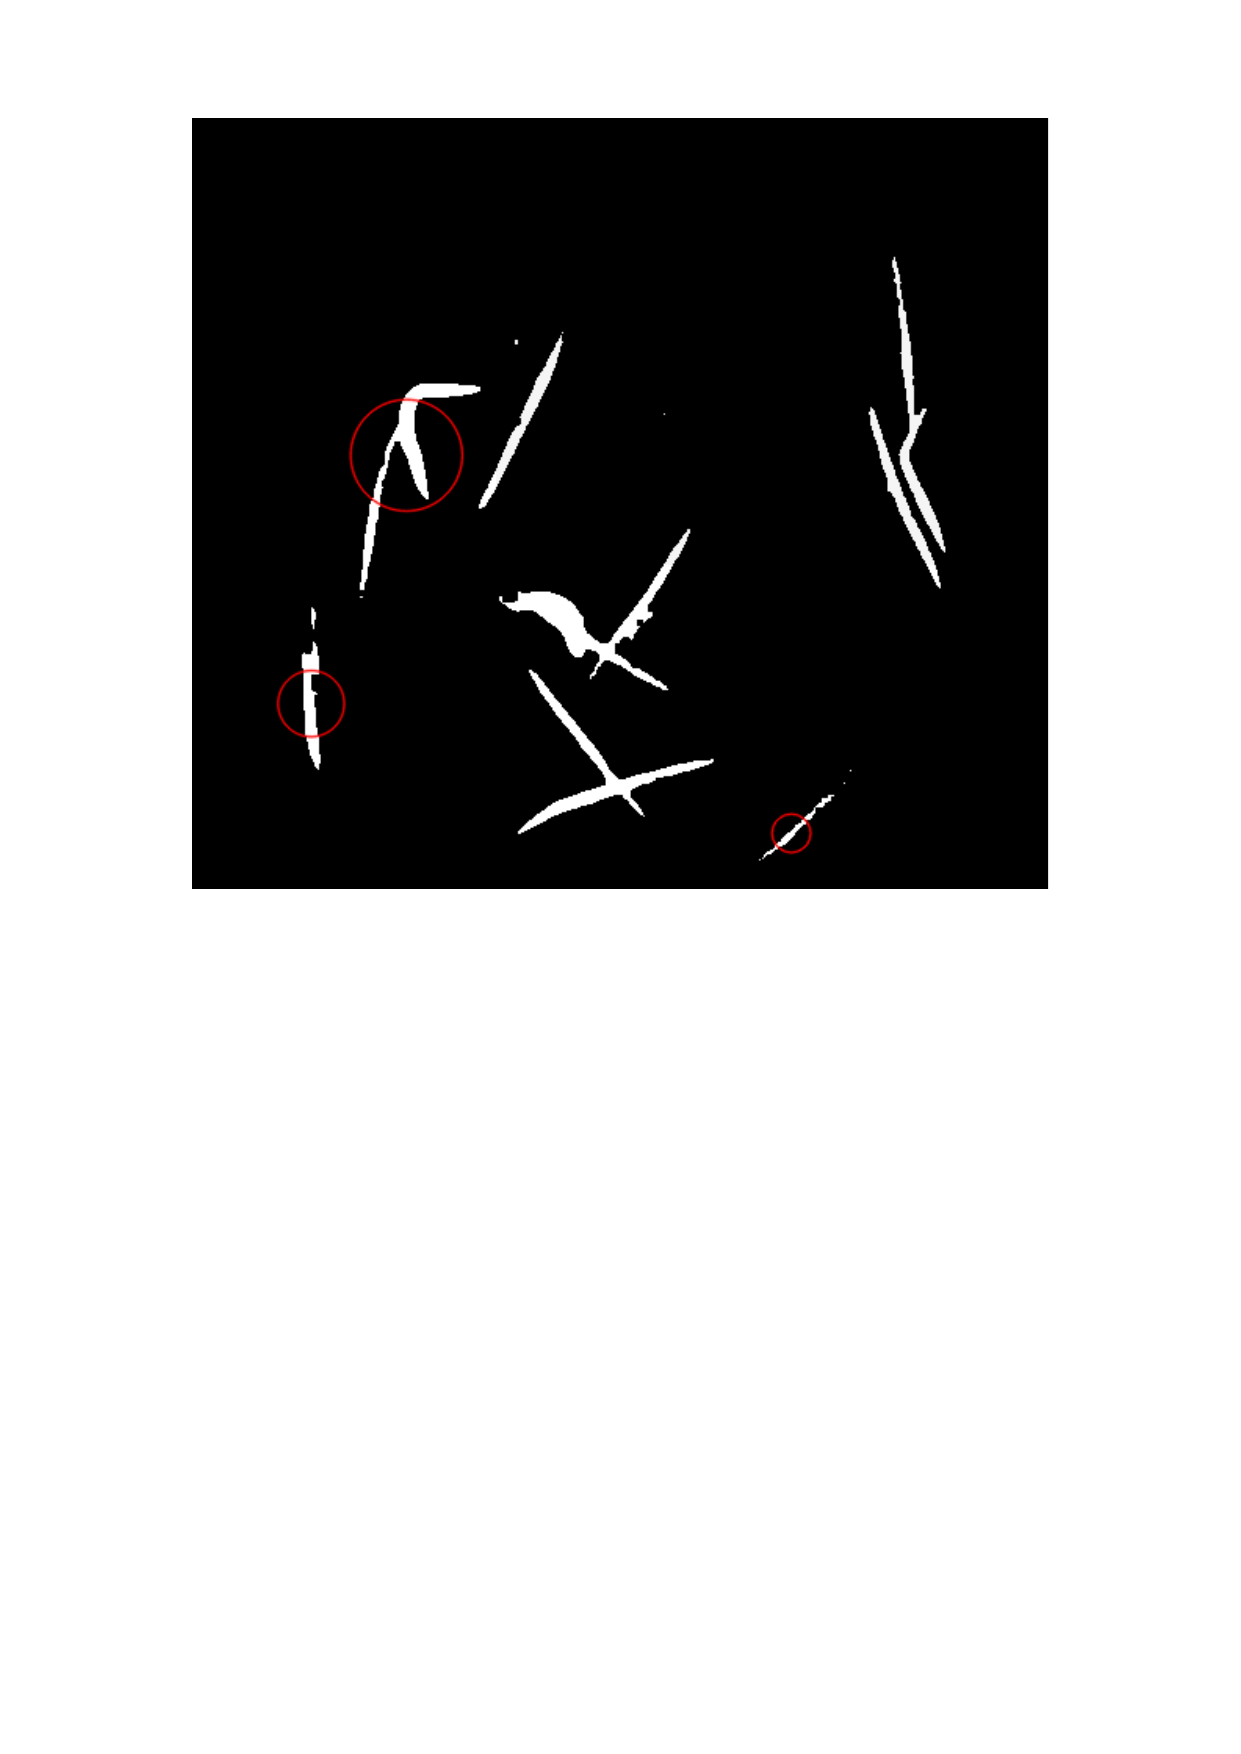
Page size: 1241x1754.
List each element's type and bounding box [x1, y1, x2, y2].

picture [192, 118, 1049, 889]
